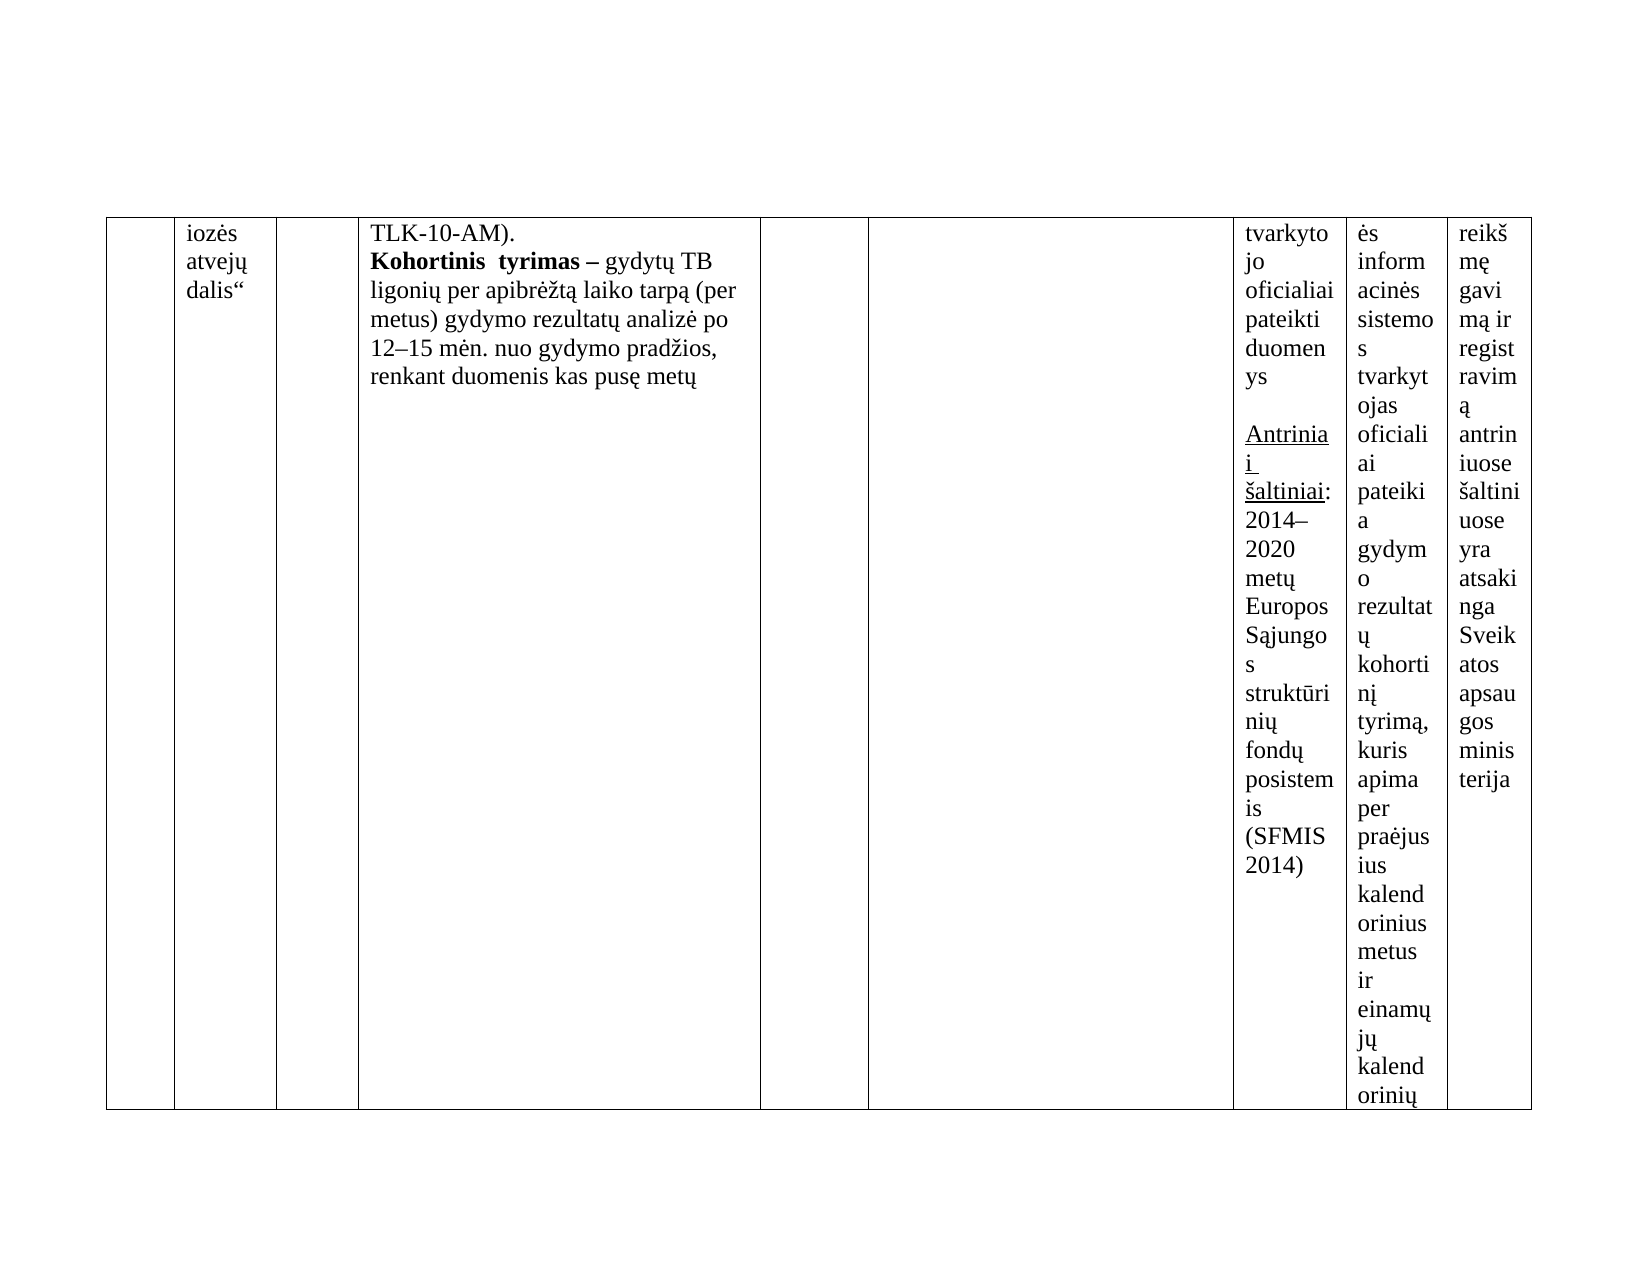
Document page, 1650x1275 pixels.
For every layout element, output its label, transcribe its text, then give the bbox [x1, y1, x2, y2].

table_cell [107, 218, 174, 1109]
table_cell TLK-10-AM). Kohortinis tyrimas – gydytų TB ligonių per apibrėžtą laiko tarpą (per metus) gydymo rezultatų analizė po 12–15 mėn. nuo gydymo pradžios, renkant duomenis kas pusę metų [359, 218, 760, 1109]
table_cell ės informacinės sistemos tvarkytojas oficialiai pateikia gydymo rezultatų kohortinį tyrimą, kuris apima per praėjusius kalendorinius metus ir einamųjų kalendorinių [1347, 218, 1447, 1109]
table_cell [761, 218, 868, 1109]
table_cell [277, 218, 358, 1109]
table_cell tvarkytojo oficialiai pateikti duomenys Antriniai šaltiniai: 2014–2020 metų Europos Sąjungos struktūrinių fondų posistemis (SFMIS 2014) [1234, 218, 1346, 1109]
table_cell reikšmę gavimą ir registravimą antriniuose šaltiniuose yra atsakinga Sveikatos apsaugos ministerija [1448, 218, 1531, 1109]
table_cell [869, 218, 1233, 1109]
table_cell iozės atvejų dalis“ [175, 218, 276, 1109]
